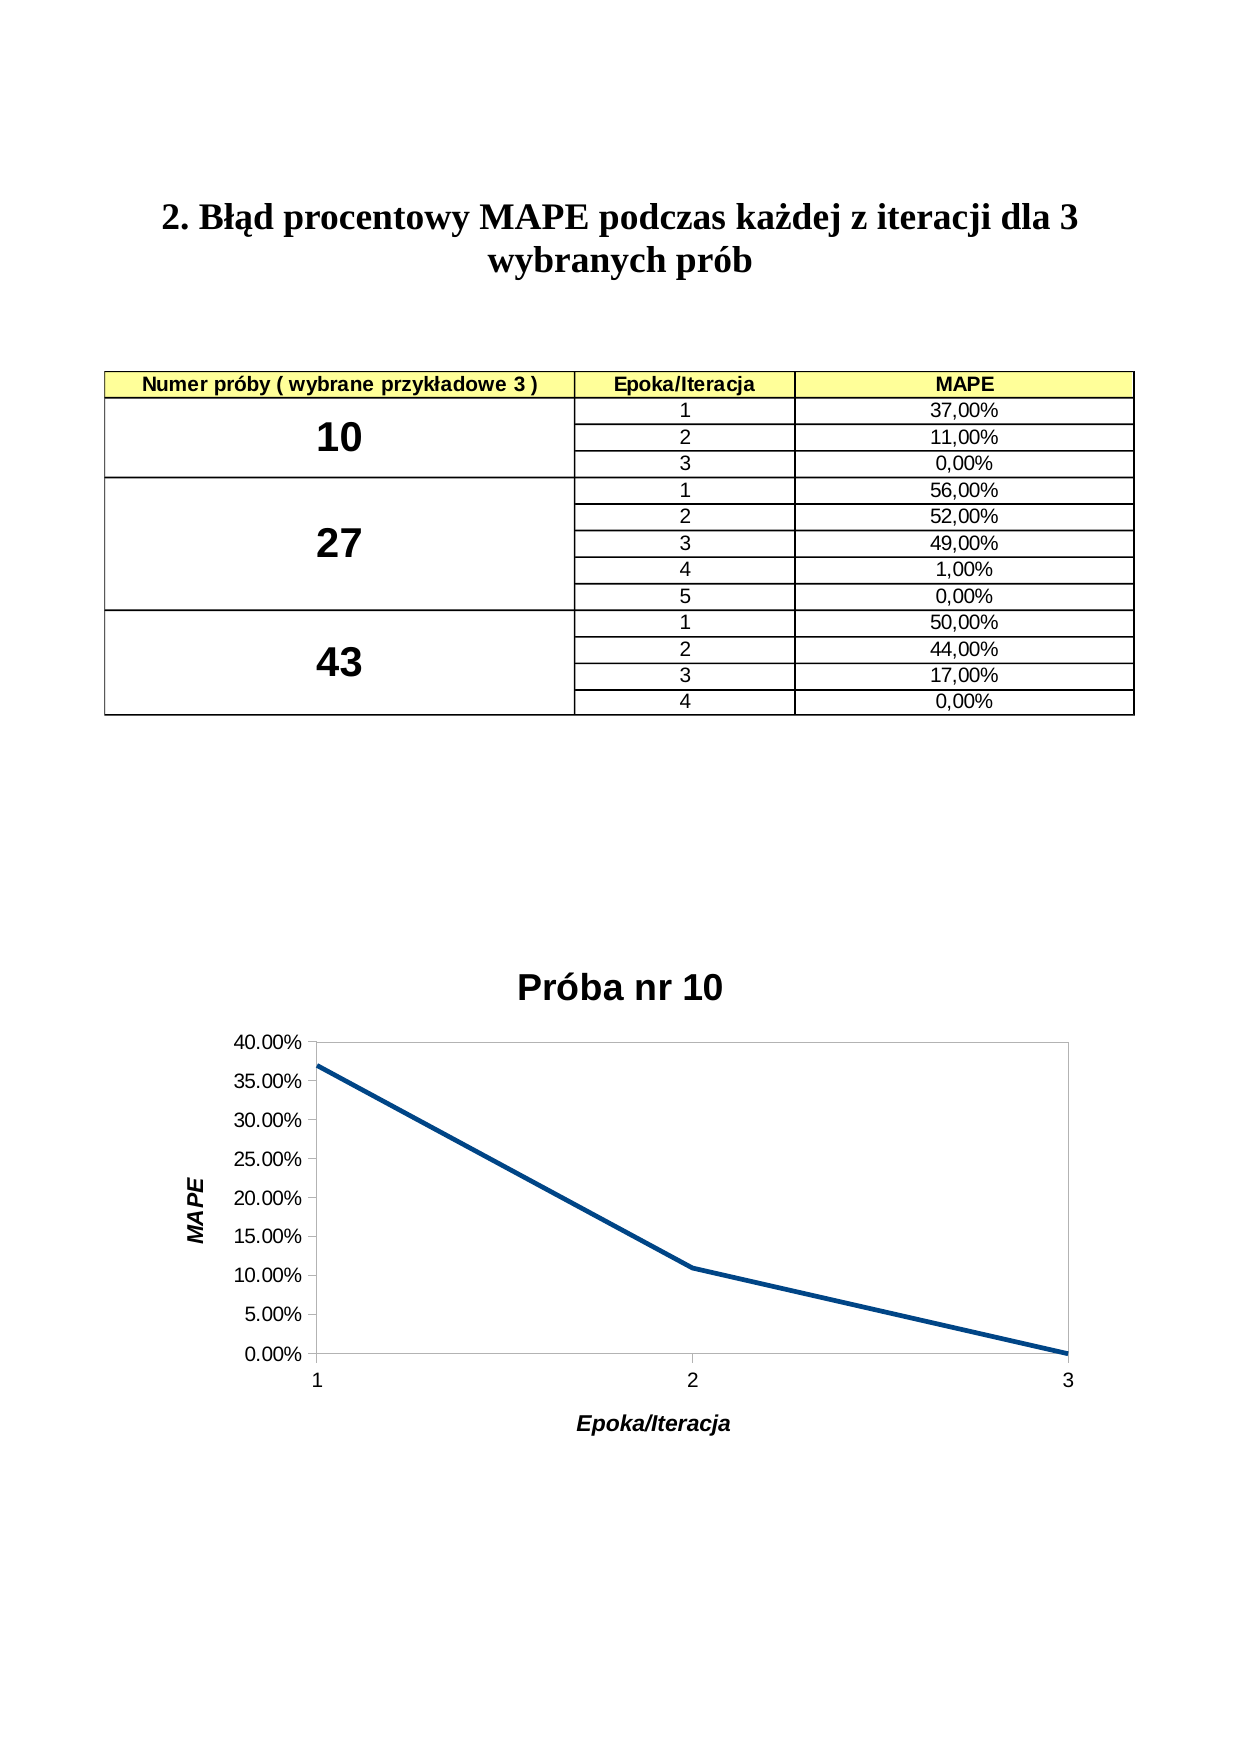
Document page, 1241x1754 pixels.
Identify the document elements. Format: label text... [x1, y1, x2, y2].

text 2. Błąd procentowy MAPE podczas każdej z iteracji dla 3 wybranych prób [118, 195, 1122, 281]
